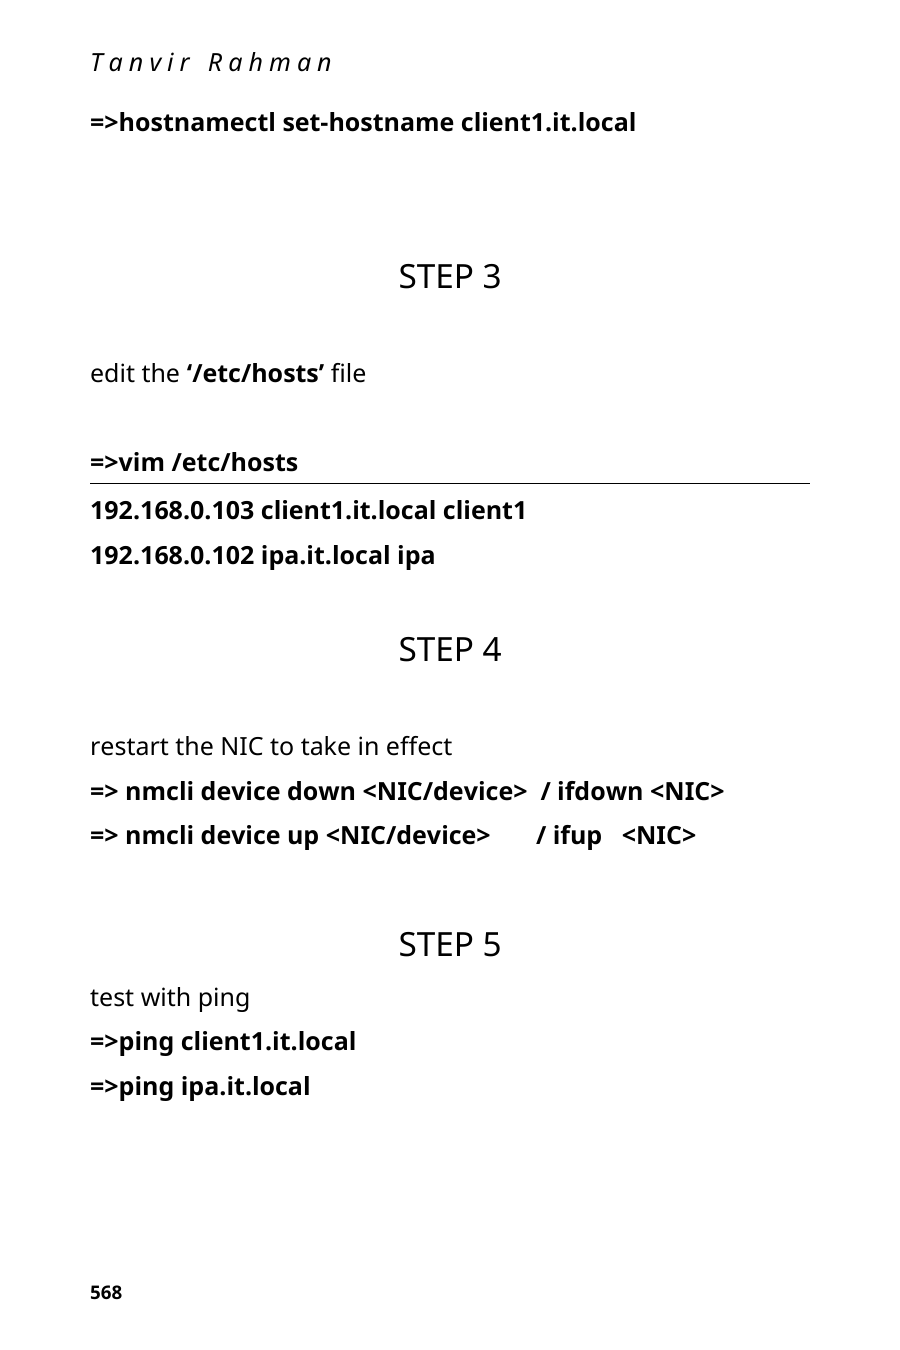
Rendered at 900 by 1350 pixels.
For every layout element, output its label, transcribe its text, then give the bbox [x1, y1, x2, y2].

text restart the NIC to take in effect [90, 729, 810, 763]
text => nmcli device down <NIC/device> / ifdown <NIC> [90, 773, 810, 807]
text test with ping [90, 980, 810, 1014]
text 192.168.0.103 client1.it.local client1 [90, 493, 810, 527]
text =>vim /etc/hosts [90, 444, 810, 483]
text STEP 5 [90, 921, 810, 966]
text =>ping client1.it.local [90, 1024, 810, 1058]
text STEP 4 [90, 626, 810, 671]
text =>hostnamectl set-hostname client1.it.local [90, 105, 810, 139]
text =>ping ipa.it.local [90, 1068, 810, 1102]
text STEP 3 [90, 252, 810, 298]
text => nmcli device up <NIC/device> / ifup <NIC> [90, 818, 810, 852]
text 192.168.0.102 ipa.it.local ipa [90, 537, 810, 571]
text edit the ‘/etc/hosts’ file [90, 356, 810, 390]
